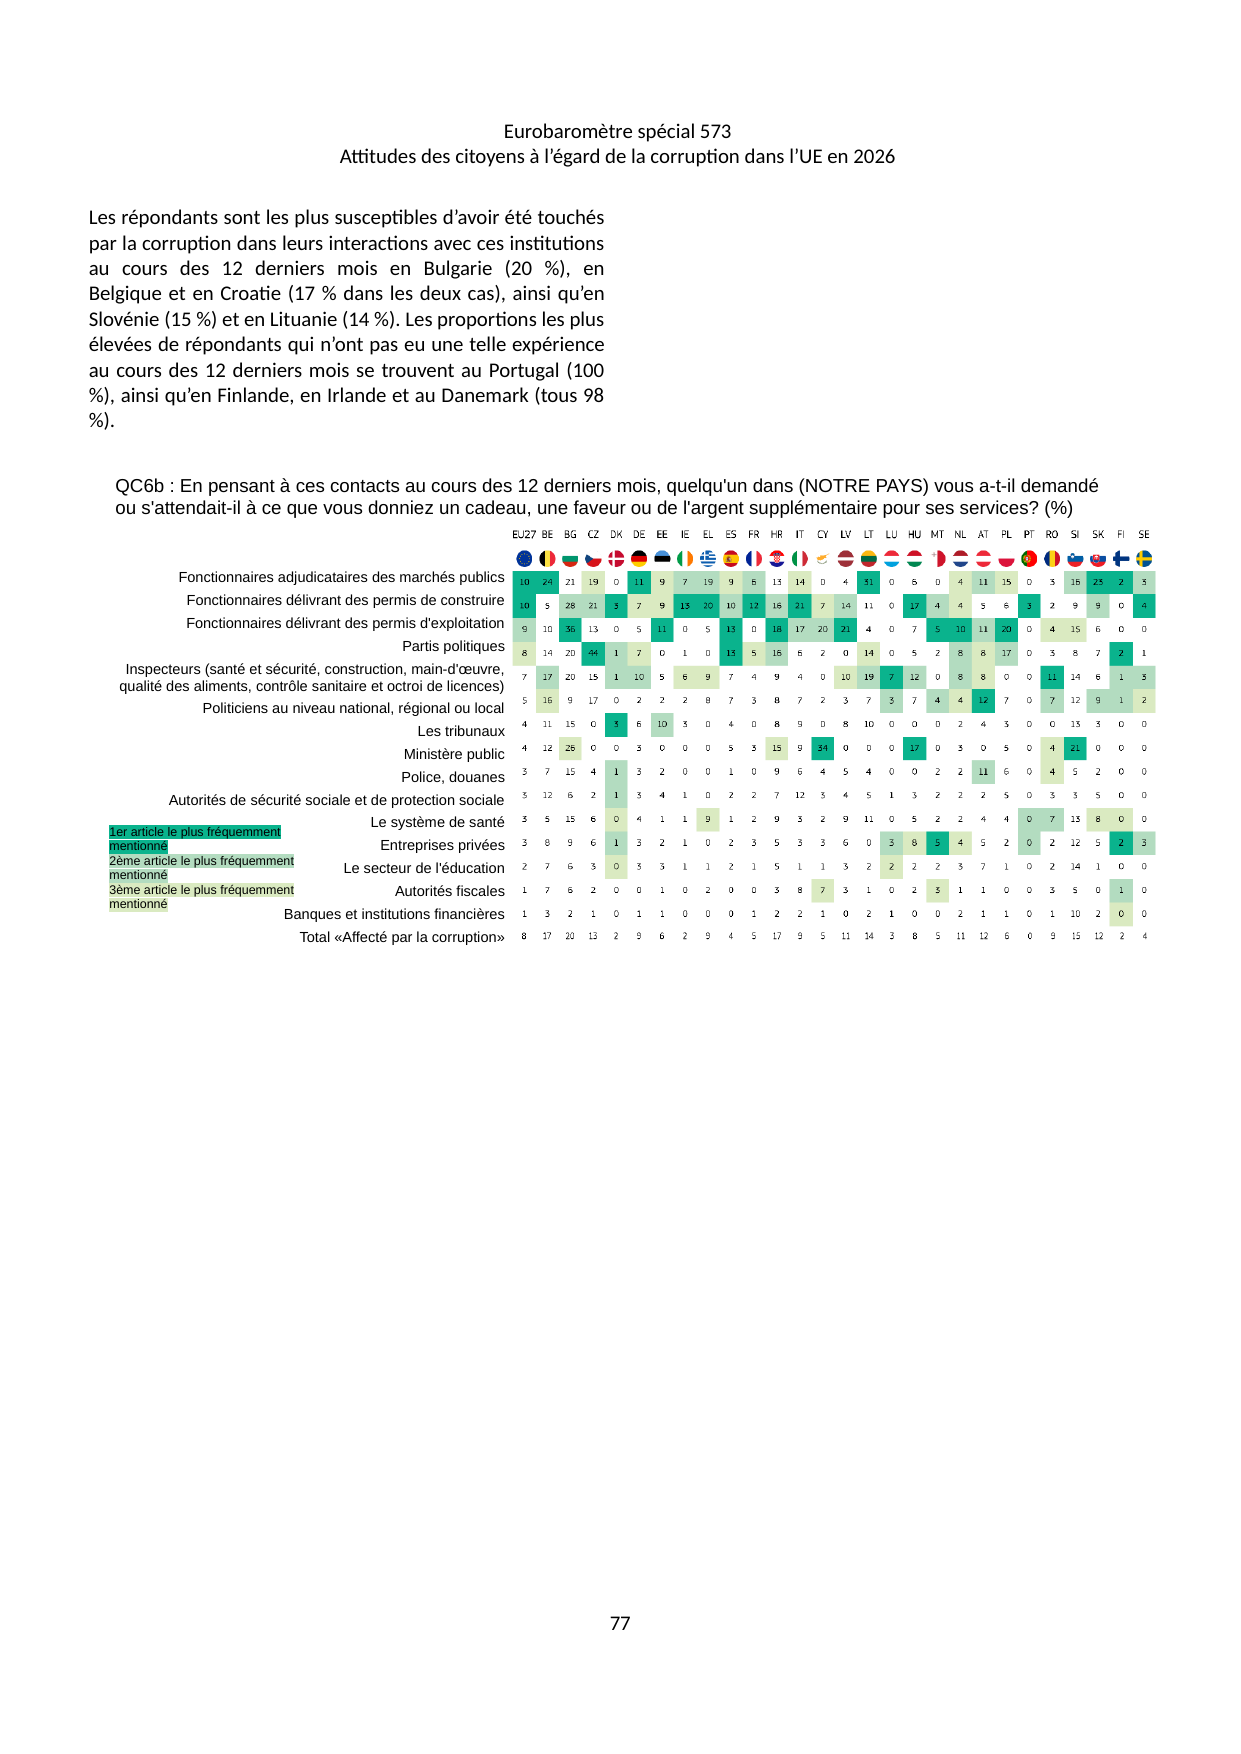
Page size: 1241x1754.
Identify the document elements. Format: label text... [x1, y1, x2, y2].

text Les répondants sont les plus susceptibles d’avoir été touchés par la corruption dans leurs interactions avec ces institutions au cours des 12 derniers mois en Bulgarie (20 %), en Belgique et en Croatie (17 % dans les deux cas), ainsi qu’en Slovénie (15 %) et en Lituanie (14 %). Les proportions les plus élevées de répondants qui n’ont pas eu une telle expérience au cours des 12 derniers mois se trouvent au Portugal (100 %), ainsi qu’en Finlande, en Irlande et au Danemark (tous 98 %). [88, 204, 605, 433]
picture [507, 521, 1157, 947]
